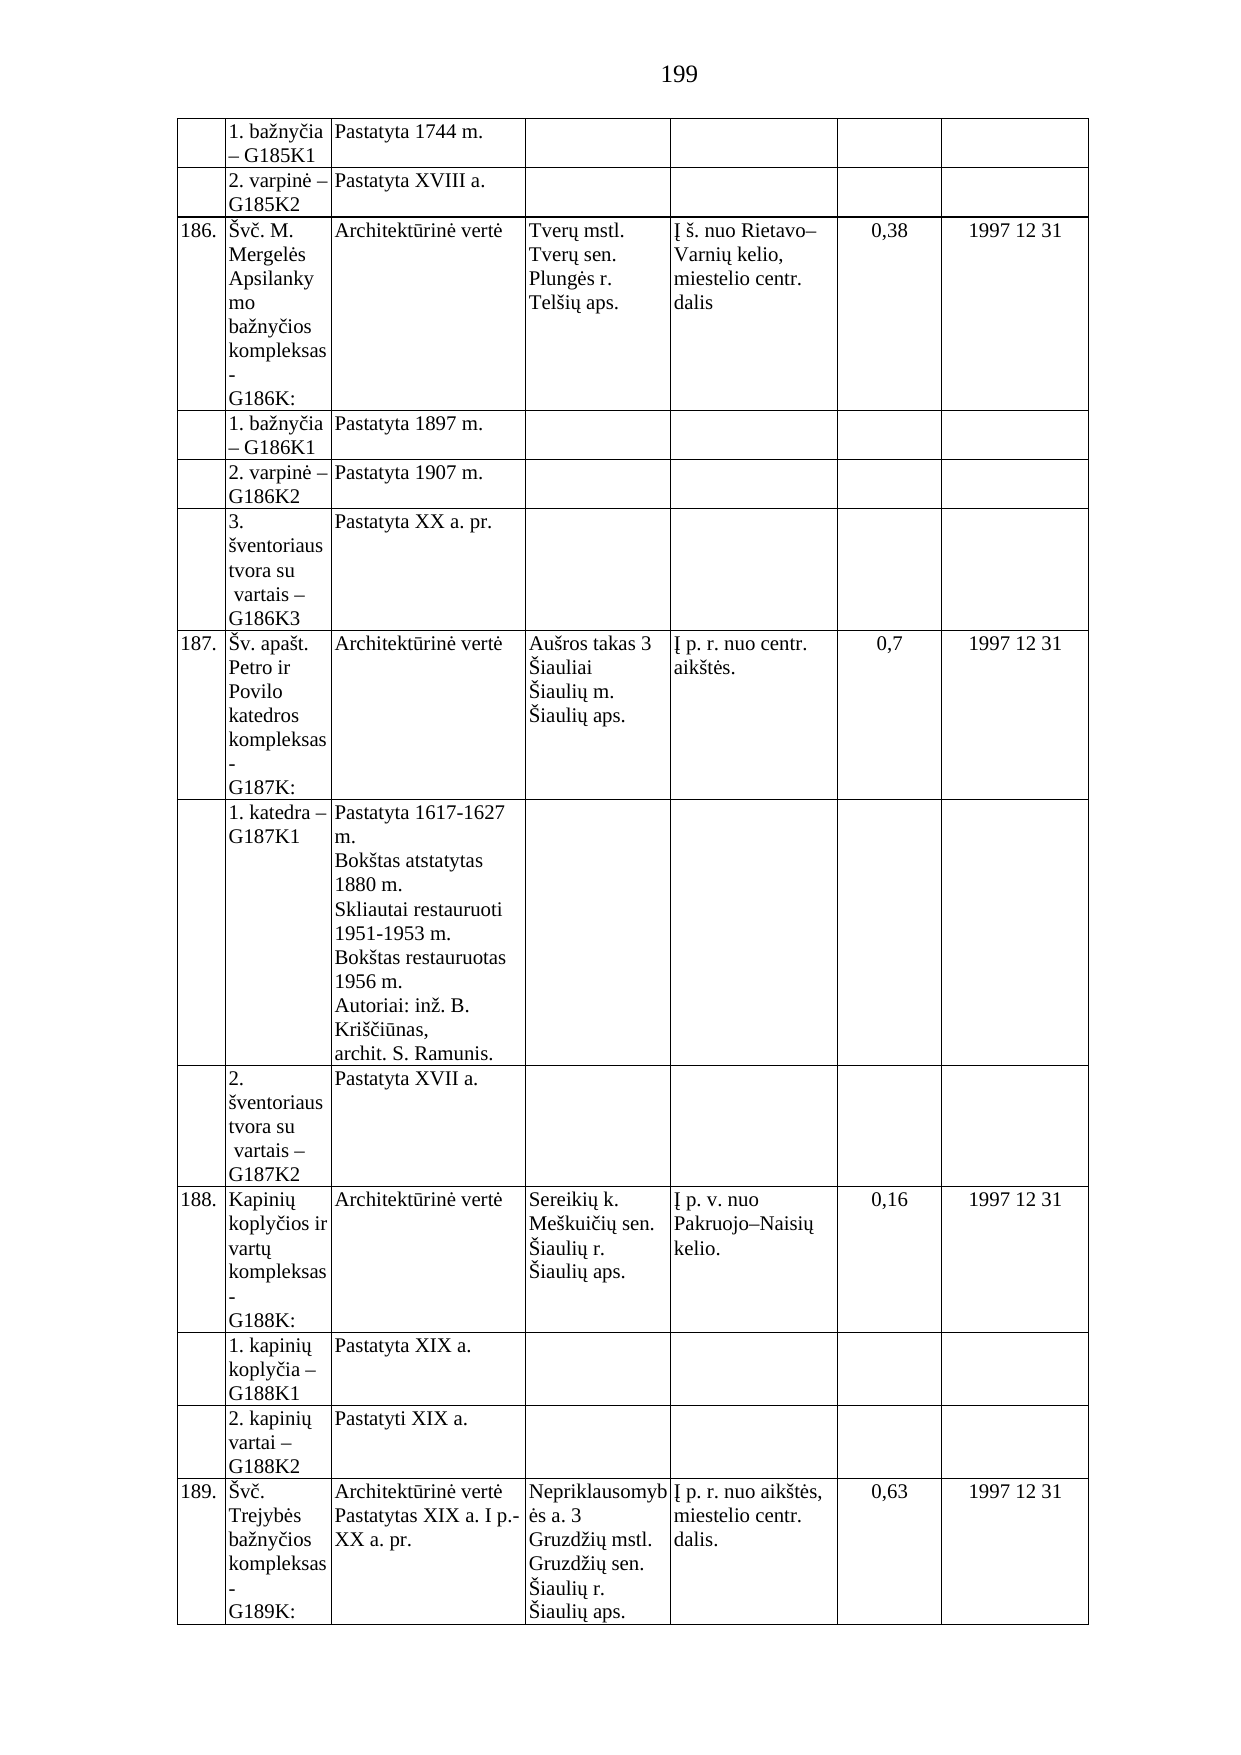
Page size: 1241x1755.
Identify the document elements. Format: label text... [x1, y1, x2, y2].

table_cell 1997 12 31 [942, 1187, 1088, 1332]
table_cell Aušros takas 3 Šiauliai Šiaulių m. Šiaulių aps. [526, 631, 670, 799]
table_cell Švč. M. Mergelės Apsilankymo bažnyčios kompleksas - G186K: [226, 218, 331, 410]
table_cell [671, 1066, 837, 1186]
table_cell Į p. r. nuo aikštės, miestelio centr. dalis. [671, 1479, 837, 1623]
table_cell [1135, 118, 1181, 167]
table_cell [838, 800, 941, 1065]
table_cell Pastatyta XVII a. [332, 1066, 525, 1186]
table_cell Į š. nuo Rietavo–Varnių kelio, miestelio centr. dalis [671, 218, 837, 410]
table_cell [1089, 799, 1135, 1065]
table_cell Pastatyta XVIII a. [332, 168, 525, 216]
table_cell Pastatyta XIX a. [332, 1333, 525, 1405]
table_cell 1. bažnyčia – G186K1 [226, 411, 331, 459]
table_cell [942, 509, 1088, 630]
table_cell [1135, 216, 1181, 410]
table_cell [671, 800, 837, 1065]
table_cell [671, 460, 837, 508]
table_cell [1089, 216, 1135, 410]
table_cell [1089, 1405, 1135, 1478]
table_cell 186. [178, 218, 225, 410]
table_cell [1135, 1186, 1181, 1332]
table_cell 2. šventoriaus tvora su vartais – G187K2 [226, 1066, 331, 1186]
table_cell Pastatyta 1744 m. [332, 119, 525, 167]
table_cell [942, 168, 1088, 216]
table_cell [526, 1333, 670, 1405]
table_cell [1135, 799, 1181, 1065]
table_cell Pastatyta XX a. pr. [332, 509, 525, 630]
table_cell 2. kapinių vartai – G188K2 [226, 1406, 331, 1478]
table_cell [178, 411, 225, 459]
table_cell Architektūrinė vertė [332, 218, 525, 410]
table_cell [671, 168, 837, 216]
table_cell 1997 12 31 [942, 631, 1088, 799]
table_cell Į p. v. nuo Pakruojo–Naisių kelio. [671, 1187, 837, 1332]
table_cell 188. [178, 1187, 225, 1332]
table_cell [838, 1406, 941, 1478]
table_cell 0,38 [838, 218, 941, 410]
table_cell [838, 460, 941, 508]
table_cell [1135, 1332, 1181, 1405]
table_cell [838, 168, 941, 216]
table_cell Nepriklausomybės a. 3 Gruzdžių mstl. Gruzdžių sen. Šiaulių r. Šiaulių aps. [526, 1479, 670, 1623]
table_cell Į p. r. nuo centr. aikštės. [671, 631, 837, 799]
table_cell [671, 509, 837, 630]
table_cell Šv. apašt. Petro ir Povilo katedros kompleksas - G187K: [226, 631, 331, 799]
table_cell 2. varpinė – G186K2 [226, 460, 331, 508]
table_cell [1089, 118, 1135, 167]
table_cell [942, 1406, 1088, 1478]
table_cell [1089, 1065, 1135, 1186]
table_cell 0,16 [838, 1187, 941, 1332]
table_cell [178, 1333, 225, 1405]
table_cell [942, 1333, 1088, 1405]
table_cell [942, 800, 1088, 1065]
table_cell [526, 168, 670, 216]
table_cell [1089, 1186, 1135, 1332]
table_cell [1089, 630, 1135, 799]
table_cell [671, 1406, 837, 1478]
table_cell [1135, 410, 1181, 459]
table_cell [942, 411, 1088, 459]
table_cell Pastatyta 1907 m. [332, 460, 525, 508]
table_cell [526, 509, 670, 630]
table_cell [1089, 167, 1135, 216]
table_cell [526, 119, 670, 167]
table_cell 2. varpinė – G185K2 [226, 168, 331, 216]
table_cell [1089, 410, 1135, 459]
table_cell [1135, 1065, 1181, 1186]
table_cell [671, 119, 837, 167]
table_cell [838, 1333, 941, 1405]
table_cell Architektūrinė vertė Pastatytas XIX a. I p.-XX a. pr. [332, 1479, 525, 1623]
table_cell [178, 119, 225, 167]
table_cell Kapinių koplyčios ir vartų kompleksas - G188K: [226, 1187, 331, 1332]
table_cell [1089, 1478, 1135, 1623]
table_cell [178, 168, 225, 216]
table_cell [1135, 167, 1181, 216]
table_cell [526, 800, 670, 1065]
table_cell [178, 509, 225, 630]
table_cell [942, 119, 1088, 167]
table_cell 3. šventoriaus tvora su vartais – G186K3 [226, 509, 331, 630]
table_cell [178, 1066, 225, 1186]
table_cell [1135, 508, 1181, 630]
table_cell 189. [178, 1479, 225, 1623]
table_cell Pastatyti XIX a. [332, 1406, 525, 1478]
table_cell Pastatyta 1897 m. [332, 411, 525, 459]
table_cell [1135, 1478, 1181, 1623]
table_cell [1089, 1332, 1135, 1405]
table_cell Architektūrinė vertė [332, 1187, 525, 1332]
table_cell [526, 460, 670, 508]
table_cell Tverų mstl. Tverų sen. Plungės r. Telšių aps. [526, 218, 670, 410]
table_cell [942, 1066, 1088, 1186]
table_cell [838, 411, 941, 459]
table_cell 1997 12 31 [942, 1479, 1088, 1623]
table_cell [838, 119, 941, 167]
table_cell 187. [178, 631, 225, 799]
table_cell [178, 460, 225, 508]
table_cell [526, 1406, 670, 1478]
table_cell 0,7 [838, 631, 941, 799]
table_cell [526, 1066, 670, 1186]
table_cell [178, 1406, 225, 1478]
table_cell 1. katedra – G187K1 [226, 800, 331, 1065]
table_cell 1997 12 31 [942, 218, 1088, 410]
table_cell 0,63 [838, 1479, 941, 1623]
table_cell [1089, 508, 1135, 630]
table_cell [838, 509, 941, 630]
table_cell Sereikių k. Meškuičių sen. Šiaulių r. Šiaulių aps. [526, 1187, 670, 1332]
table_cell [178, 800, 225, 1065]
table_cell Pastatyta 1617-1627 m. Bokštas atstatytas 1880 m. Skliautai restauruoti 1951-1953 m. Bokštas restauruotas 1956 m. Autoriai: inž. B. Kriščiūnas, archit. S. Ramunis. [332, 800, 525, 1065]
table_cell [1135, 1405, 1181, 1478]
table_cell Švč. Trejybės bažnyčios kompleksas - G189K: [226, 1479, 331, 1623]
table_cell [526, 411, 670, 459]
table_cell Architektūrinė vertė [332, 631, 525, 799]
table_cell [671, 411, 837, 459]
table_cell [1089, 459, 1135, 508]
table_cell 1. kapinių koplyčia – G188K1 [226, 1333, 331, 1405]
table_cell 1. bažnyčia – G185K1 [226, 119, 331, 167]
table_cell [1135, 459, 1181, 508]
table_cell [671, 1333, 837, 1405]
table_cell [838, 1066, 941, 1186]
table_cell [1135, 630, 1181, 799]
table_cell [942, 460, 1088, 508]
